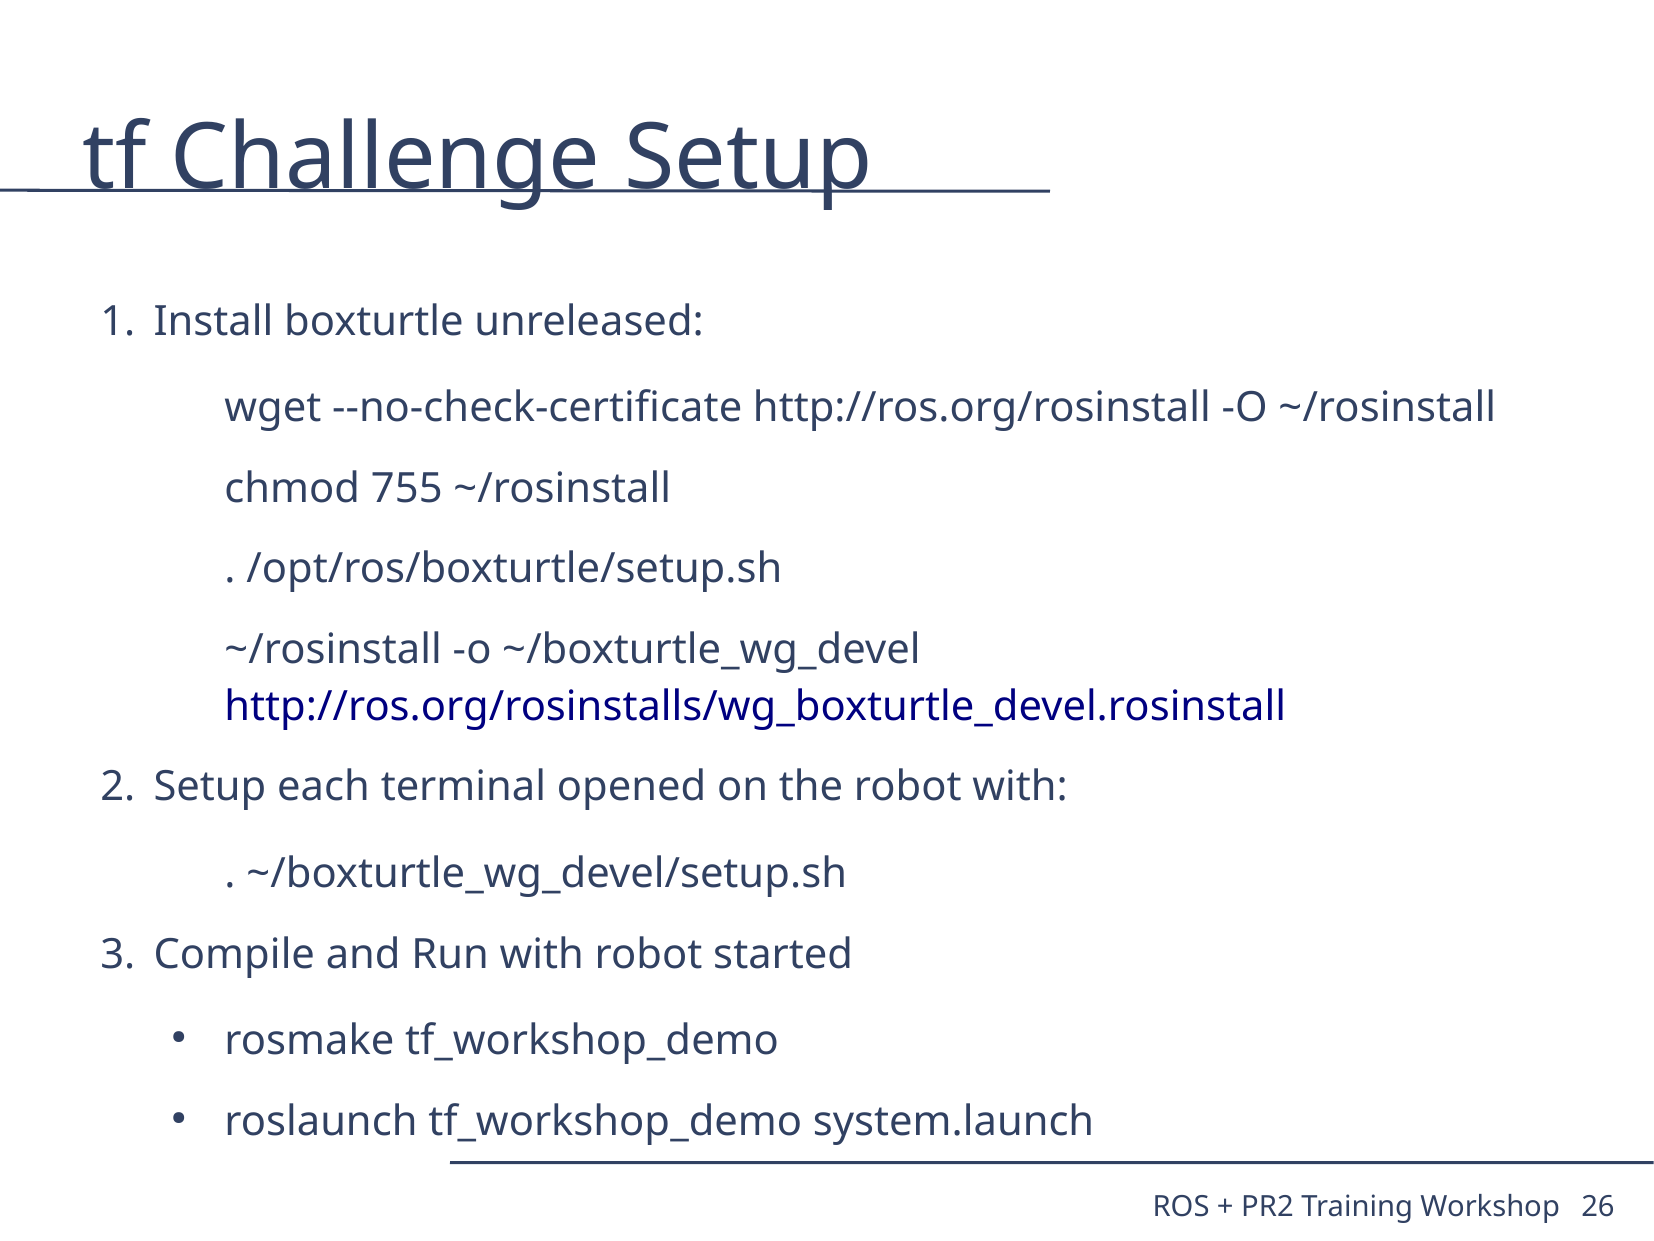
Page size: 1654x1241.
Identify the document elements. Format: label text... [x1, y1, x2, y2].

title tf Challenge Setup [82, 56, 1571, 250]
list Install boxturtle unreleased: wget --no-check-certificate http://ros.org/rosinstall -O ~/rosinstall chmod 755 ~/rosinstall . /opt/ros/boxturtle/setup.sh ~/rosinstall -o ~/boxturtle_wg_devel http://ros.org/rosinstalls/wg_boxturtle_devel.rosinstall Setup each terminal opened on the robot with: . ~/boxturtle_wg_devel/setup.sh Compile and Run with robot started rosmake tf_workshop_demo roslaunch tf_workshop_demo system.launch [82, 290, 1571, 1109]
